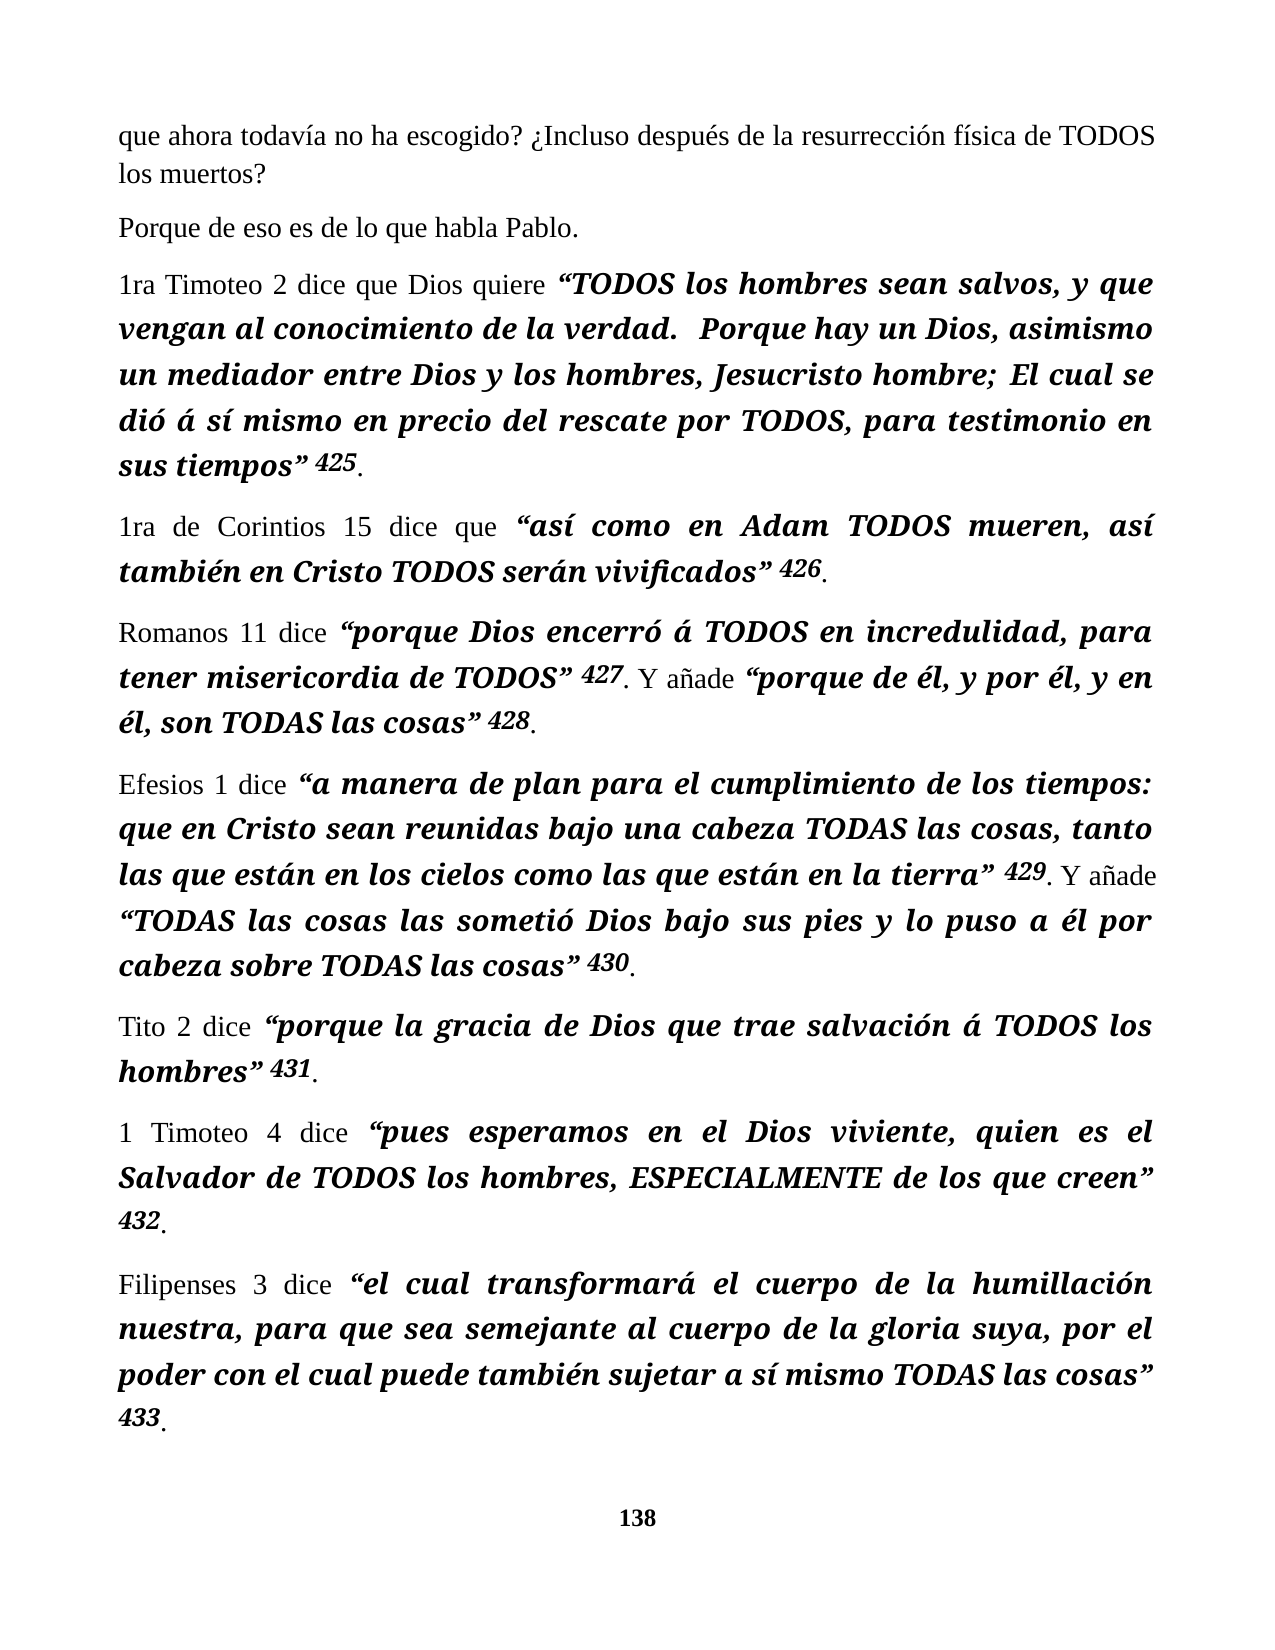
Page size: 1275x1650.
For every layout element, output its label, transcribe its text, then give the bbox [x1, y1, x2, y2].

text Efesios 1 dice “a manera de plan para el cumplimiento de los tiempos: que en Cristo sean reunidas bajo una cabeza TODAS las cosas, tanto las que están en los cielos como las que están en la tierra” . Y añade “TODAS las cosas las sometió Dios bajo sus pies y lo puso a él por cabeza sobre TODAS las cosas” . [118, 763, 1157, 985]
text que ahora todavía no ha escogido? ¿Incluso después de la resurrección física de TODOS los muertos? [118, 118, 1157, 190]
text 1ra de Corintios 15 dice que “así como en Adam TODOS mueren, así también en Cristo TODOS serán vivificados” . [118, 506, 1157, 591]
text Romanos 11 dice “porque Dios encerró á TODOS en incredulidad, para tener misericordia de TODOS” . Y añade “porque de él, y por él, y en él, son TODAS las cosas” . [118, 611, 1157, 742]
text Tito 2 dice “porque la gracia de Dios que trae salvación á TODOS los hombres” . [118, 1006, 1157, 1091]
text 1 Timoteo 4 dice “pues esperamos en el Dios viviente, quien es el Salvador de TODOS los hombres, ESPECIALMENTE de los que creen” . [118, 1111, 1157, 1242]
text 1ra Timoteo 2 dice que Dios quiere “TODOS los hombres sean salvos, y que vengan al conocimiento de la verdad. Porque hay un Dios, asimismo un mediador entre Dios y los hombres, Jesucristo hombre; El cual se dió á sí mismo en precio del rescate por TODOS, para testimonio en sus tiempos” . [118, 263, 1157, 485]
text Porque de eso es de lo que habla Pablo. [118, 210, 1157, 243]
text Filipenses 3 dice “el cual transformará el cuerpo de la humillación nuestra, para que sea semejante al cuerpo de la gloria suya, por el poder con el cual puede también sujetar a sí mismo TODAS las cosas” . [118, 1263, 1157, 1439]
